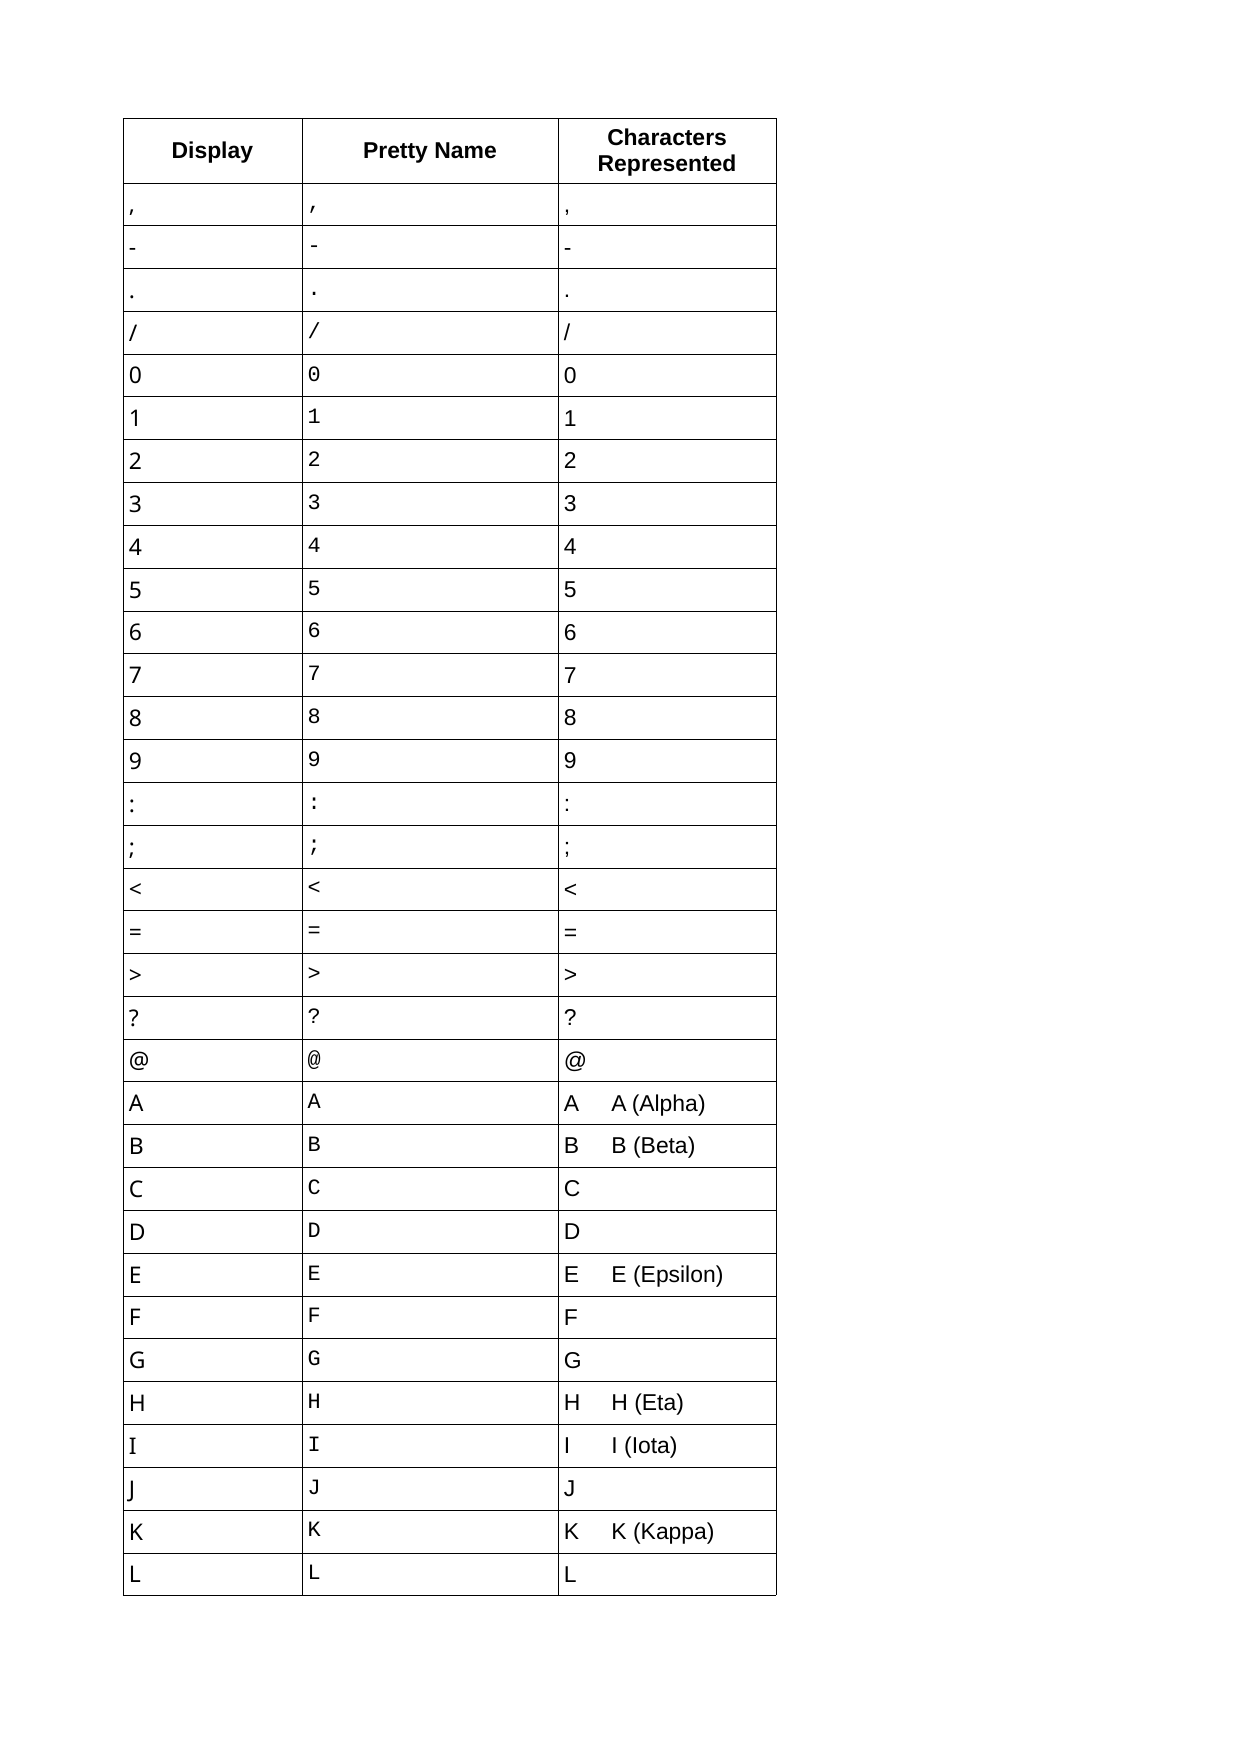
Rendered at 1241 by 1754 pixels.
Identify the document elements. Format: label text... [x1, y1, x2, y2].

table_cell 8 [124, 697, 302, 739]
table_cell E [303, 1254, 558, 1296]
table_cell < [559, 869, 776, 910]
table_cell = [303, 911, 558, 953]
table_cell 2 [559, 440, 776, 482]
table_cell 4 [303, 526, 558, 568]
table_cell 9 [559, 740, 776, 782]
table_cell H [303, 1382, 558, 1424]
table_cell J [303, 1468, 558, 1509]
table_cell 9 [303, 740, 558, 782]
table_header Pretty Name [303, 119, 558, 182]
table_cell . [124, 269, 302, 311]
table_cell 8 [303, 697, 558, 739]
table_cell @ [559, 1040, 776, 1081]
table_cell I [303, 1425, 558, 1467]
table_cell 2 [303, 440, 558, 482]
table_cell 5 [559, 569, 776, 611]
table_cell C [303, 1168, 558, 1210]
table_cell L [559, 1554, 776, 1595]
table_cell E Ε (Epsilon) [559, 1254, 776, 1296]
table_cell , [303, 184, 558, 225]
table_cell 1 [303, 397, 558, 439]
table_cell 6 [303, 612, 558, 653]
table_cell 3 [303, 483, 558, 525]
table_cell B [303, 1125, 558, 1167]
table_cell I Ι (Iota) [559, 1425, 776, 1467]
table_cell E [124, 1254, 302, 1296]
table_cell J [559, 1468, 776, 1509]
table_cell / [303, 312, 558, 354]
table_cell J [124, 1468, 302, 1509]
table_cell 0 [559, 355, 776, 396]
table_cell G [303, 1339, 558, 1381]
table_cell > [124, 954, 302, 996]
table_cell 5 [124, 569, 302, 611]
table_cell - [559, 226, 776, 268]
table_cell - [124, 226, 302, 268]
table_cell @ [124, 1040, 302, 1081]
table_cell C [559, 1168, 776, 1210]
table_cell L [303, 1554, 558, 1595]
table_cell I [124, 1425, 302, 1467]
table_cell K Κ (Kappa) [559, 1511, 776, 1552]
table_cell F [303, 1297, 558, 1338]
table_header Characters Represented [559, 119, 776, 182]
table_cell 7 [303, 654, 558, 696]
table_cell F [124, 1297, 302, 1338]
table_cell < [124, 869, 302, 910]
table_cell , [559, 184, 776, 225]
table_cell - [303, 226, 558, 268]
table_cell / [124, 312, 302, 354]
table_cell H Η (Eta) [559, 1382, 776, 1424]
table_cell K [124, 1511, 302, 1552]
table_cell ; [559, 826, 776, 867]
table_cell B [124, 1125, 302, 1167]
table_cell G [124, 1339, 302, 1381]
table_cell > [559, 954, 776, 996]
table_cell A [124, 1082, 302, 1124]
table_cell : [124, 783, 302, 824]
table_cell 4 [124, 526, 302, 568]
table_cell G [559, 1339, 776, 1381]
table_cell 4 [559, 526, 776, 568]
table_cell ? [303, 997, 558, 1039]
table_cell @ [303, 1040, 558, 1081]
table_cell 0 [303, 355, 558, 396]
table_cell < [303, 869, 558, 910]
table_cell L [124, 1554, 302, 1595]
table_cell A [303, 1082, 558, 1124]
table_cell F [559, 1297, 776, 1338]
table_cell 3 [559, 483, 776, 525]
table_cell 3 [124, 483, 302, 525]
table_cell 6 [124, 612, 302, 653]
table_cell A Α (Alpha) [559, 1082, 776, 1124]
table_cell 5 [303, 569, 558, 611]
table_cell 9 [124, 740, 302, 782]
table_cell 8 [559, 697, 776, 739]
table_cell > [303, 954, 558, 996]
table_cell B Β (Beta) [559, 1125, 776, 1167]
table_header Display [124, 119, 302, 182]
table_cell : [303, 783, 558, 824]
table_cell 2 [124, 440, 302, 482]
table_cell ; [124, 826, 302, 867]
table_cell = [559, 911, 776, 953]
table_cell D [303, 1211, 558, 1253]
table_cell ? [559, 997, 776, 1039]
table_cell 7 [559, 654, 776, 696]
table_cell 7 [124, 654, 302, 696]
table_cell D [124, 1211, 302, 1253]
table_cell , [124, 184, 302, 225]
table_cell C [124, 1168, 302, 1210]
table_cell / [559, 312, 776, 354]
table_cell = [124, 911, 302, 953]
table_cell 1 [124, 397, 302, 439]
table_cell 1 [559, 397, 776, 439]
table_cell . [559, 269, 776, 311]
table_cell H [124, 1382, 302, 1424]
table_cell D [559, 1211, 776, 1253]
table_cell ? [124, 997, 302, 1039]
table_cell ; [303, 826, 558, 867]
table_cell : [559, 783, 776, 824]
table_cell 0 [124, 355, 302, 396]
table_cell 6 [559, 612, 776, 653]
table_cell . [303, 269, 558, 311]
table_cell K [303, 1511, 558, 1552]
